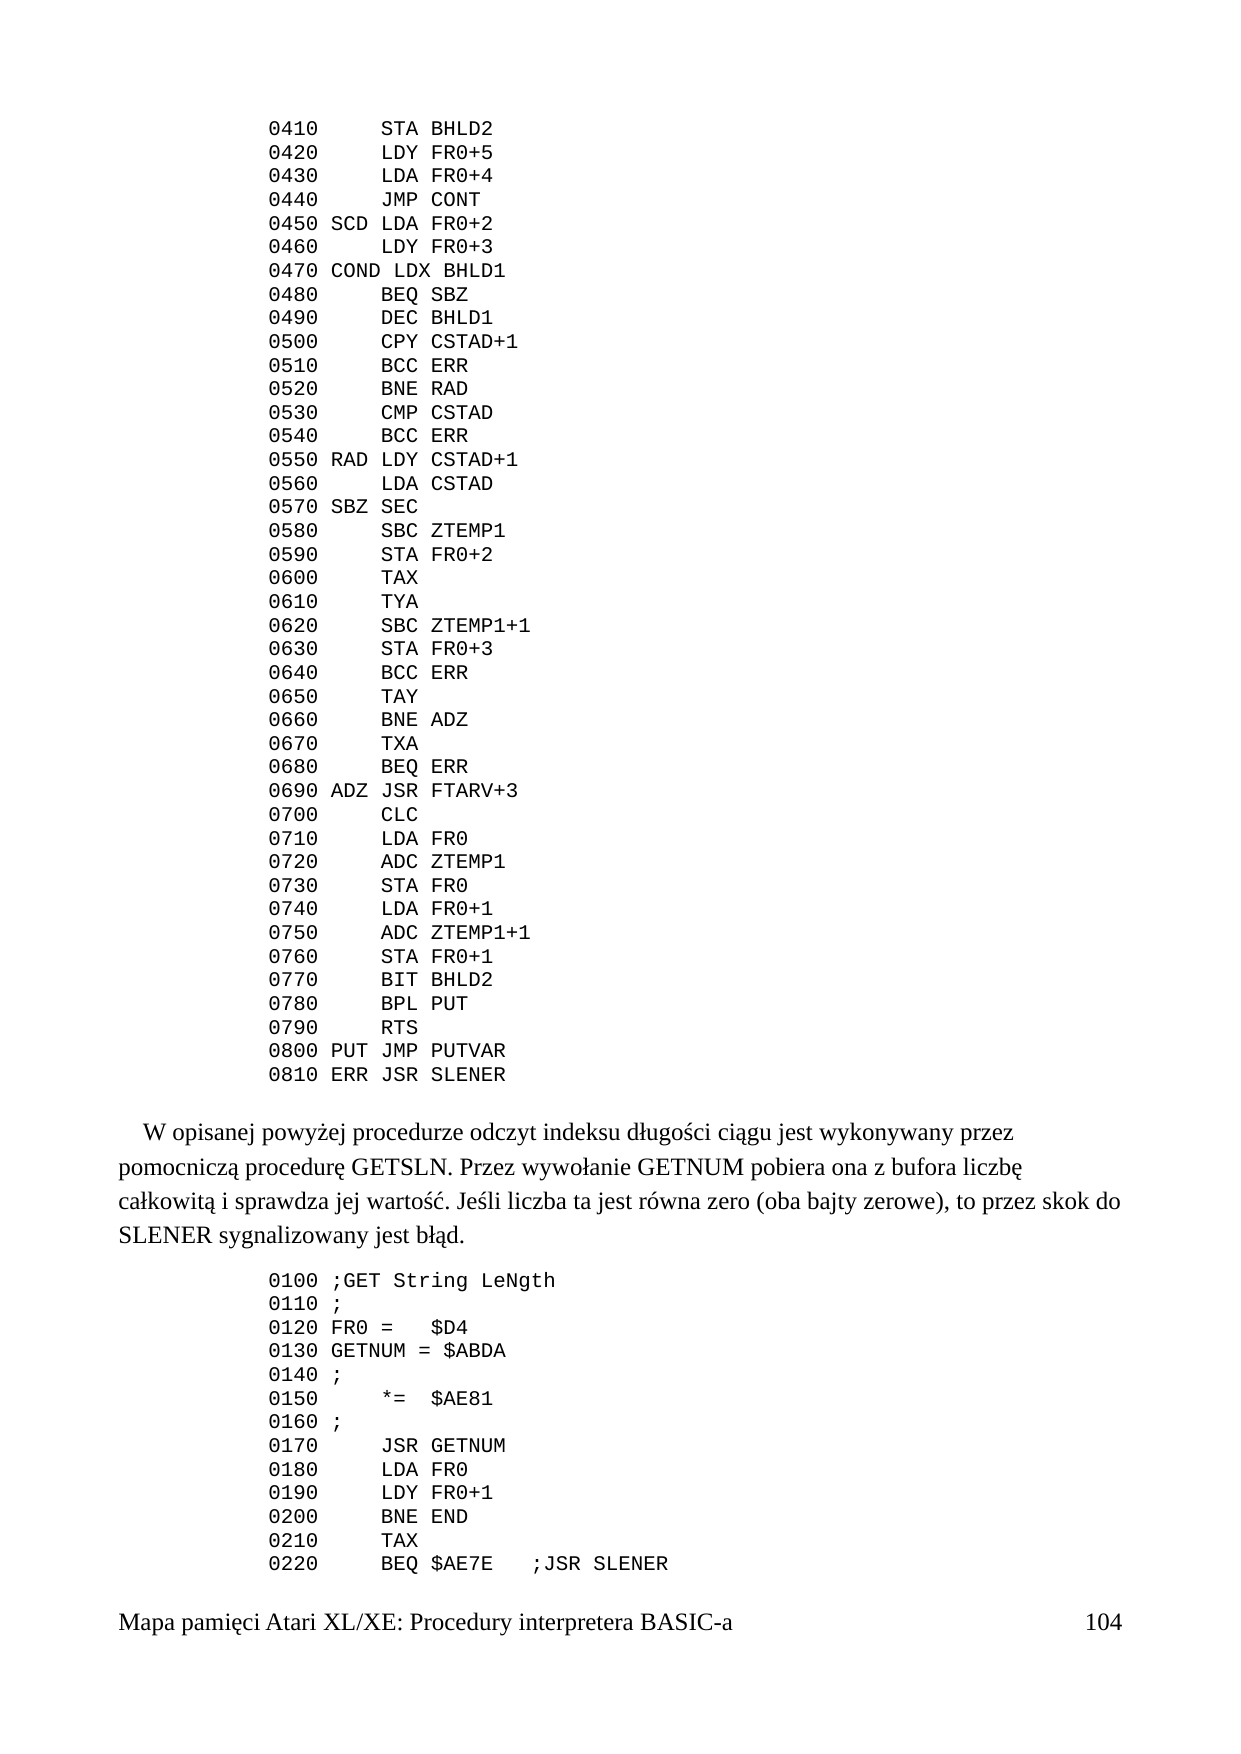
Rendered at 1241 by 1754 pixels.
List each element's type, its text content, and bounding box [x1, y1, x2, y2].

text 0110 ; [118, 1293, 1122, 1317]
text 0770 BIT BHLD2 [118, 969, 1122, 993]
text 0680 BEQ ERR [118, 757, 1122, 780]
text W opisanej powyżej procedurze odczyt indeksu długości ciągu jest wykonywany przez pomocniczą procedurę GETSLN. Przez wywołanie GETNUM pobiera ona z bufora liczbę całkowitą i sprawdza jej wartość. Jeśli liczba ta jest równa zero (oba bajty zerowe), to przez skok do SLENER sygnalizowany jest błąd. [118, 1117, 1122, 1249]
text 0460 LDY FR0+3 [118, 236, 1122, 260]
text 0690 ADZ JSR FTARV+3 [118, 780, 1122, 804]
text 0790 RTS [118, 1017, 1122, 1040]
text 0410 STA BHLD2 [118, 118, 1122, 142]
text 0670 TXA [118, 733, 1122, 757]
text 0590 STA FR0+2 [118, 544, 1122, 567]
text 0550 RAD LDY CSTAD+1 [118, 449, 1122, 473]
text 0530 CMP CSTAD [118, 402, 1122, 426]
text 0130 GETNUM = $ABDA [118, 1341, 1122, 1364]
text 0140 ; [118, 1364, 1122, 1388]
text 0650 TAY [118, 686, 1122, 709]
text 0760 STA FR0+1 [118, 946, 1122, 969]
text 0640 BCC ERR [118, 662, 1122, 686]
text 0150 *= $AE81 [118, 1388, 1122, 1411]
text 0520 BNE RAD [118, 378, 1122, 402]
text 0560 LDA CSTAD [118, 473, 1122, 496]
text 0540 BCC ERR [118, 426, 1122, 449]
text 0180 LDA FR0 [118, 1459, 1122, 1482]
text 0420 LDY FR0+5 [118, 142, 1122, 165]
text 0190 LDY FR0+1 [118, 1482, 1122, 1506]
text 0120 FR0 = $D4 [118, 1317, 1122, 1341]
text 0620 SBC ZTEMP1+1 [118, 615, 1122, 638]
text 0700 CLC [118, 804, 1122, 827]
text 0570 SBZ SEC [118, 496, 1122, 520]
text 0490 DEC BHLD1 [118, 307, 1122, 331]
text 0660 BNE ADZ [118, 709, 1122, 733]
text 0730 STA FR0 [118, 875, 1122, 898]
text 0200 BNE END [118, 1506, 1122, 1530]
text 0430 LDA FR0+4 [118, 165, 1122, 189]
text 0510 BCC ERR [118, 354, 1122, 378]
text 0470 COND LDX BHLD1 [118, 260, 1122, 284]
text 0740 LDA FR0+1 [118, 898, 1122, 922]
text 0750 ADC ZTEMP1+1 [118, 922, 1122, 946]
text 0800 PUT JMP PUTVAR [118, 1040, 1122, 1064]
text 0810 ERR JSR SLENER [118, 1064, 1122, 1088]
text 0720 ADC ZTEMP1 [118, 851, 1122, 875]
text 0450 SCD LDA FR0+2 [118, 213, 1122, 236]
text 0440 JMP CONT [118, 189, 1122, 213]
text 0600 TAX [118, 567, 1122, 591]
text 0100 ;GET String LeNgth [118, 1269, 1122, 1293]
text 0610 TYA [118, 591, 1122, 615]
text 0480 BEQ SBZ [118, 284, 1122, 307]
text 0220 BEQ $AE7E ;JSR SLENER [118, 1553, 1122, 1577]
text 0630 STA FR0+3 [118, 638, 1122, 662]
text 0210 TAX [118, 1530, 1122, 1553]
text 0160 ; [118, 1411, 1122, 1435]
text 0170 JSR GETNUM [118, 1435, 1122, 1459]
text 0500 CPY CSTAD+1 [118, 331, 1122, 354]
text 0710 LDA FR0 [118, 827, 1122, 851]
text 0580 SBC ZTEMP1 [118, 520, 1122, 544]
text 0780 BPL PUT [118, 993, 1122, 1017]
